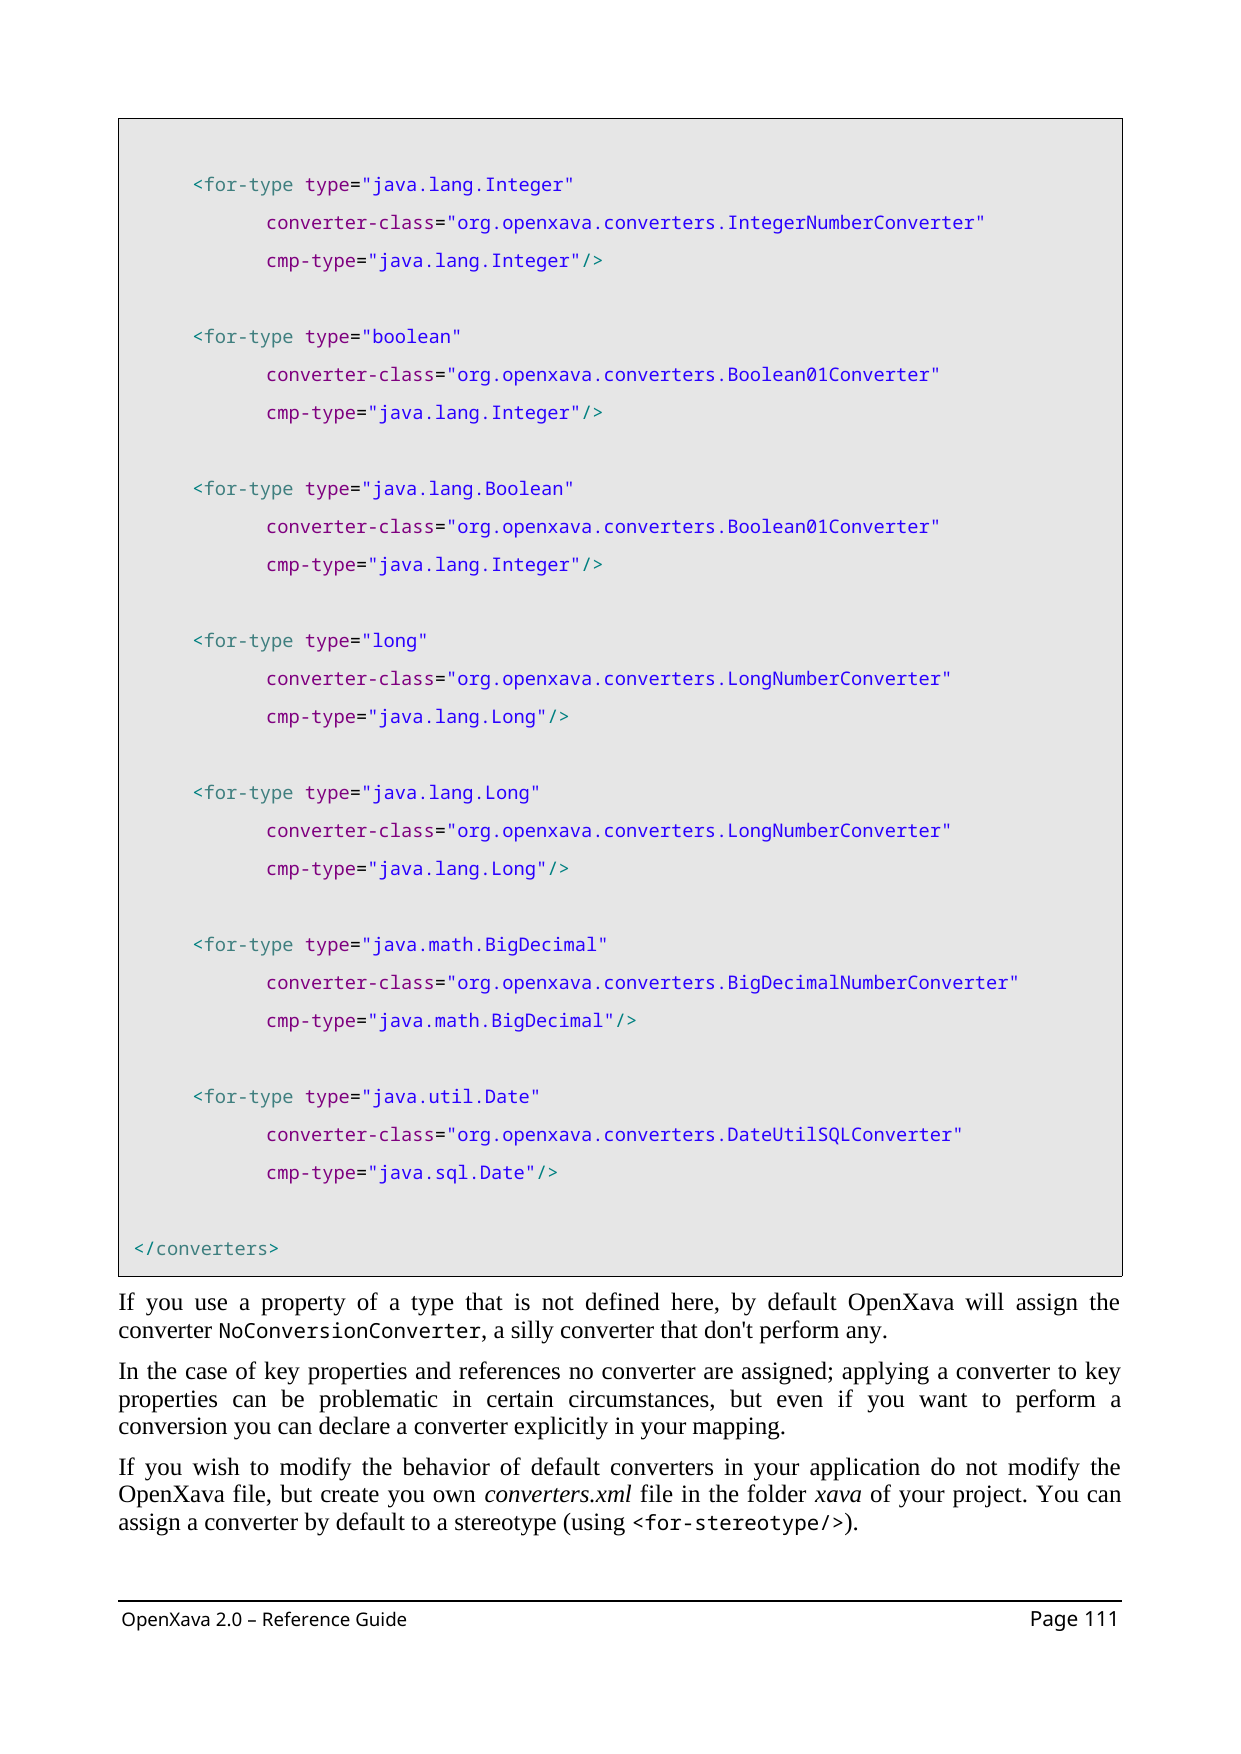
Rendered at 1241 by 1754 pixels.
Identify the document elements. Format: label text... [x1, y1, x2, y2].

text cmp-type="java.sql.Date"/> [119, 1145, 1122, 1183]
text converter-class="org.openxava.converters.IntegerNumberConverter" [119, 194, 1122, 232]
text converter-class="org.openxava.converters.Boolean01Converter" [119, 346, 1122, 384]
text In the case of key properties and references no converter are assigned; applying a converter to key properties can be problematic in certain circumstances, but even if you want to perform a conversion you can declare a converter explicitly in your mapping. [118, 1357, 1122, 1440]
text converter-class="org.openxava.converters.BigDecimalNumberConverter" [119, 954, 1122, 993]
text If you use a property of a type that is not defined here, by default OpenXava will assign the converter NoConversionConverter, a silly converter that don't perform any. [118, 1288, 1122, 1344]
text If you wish to modify the behavior of default converters in your application do not modify the OpenXava file, but create you own converters.xml file in the folder xava of your project. You can assign a converter by default to a stereotype (using <for-stereotype/>). [118, 1453, 1122, 1536]
text <for-type type="java.lang.Boolean" [119, 460, 1122, 498]
text cmp-type="java.lang.Long"/> [119, 688, 1122, 726]
text cmp-type="java.lang.Integer"/> [119, 232, 1122, 270]
text cmp-type="java.lang.Integer"/> [119, 536, 1122, 574]
text <for-type type="long" [119, 612, 1122, 650]
text <for-type type="java.lang.Long" [119, 764, 1122, 802]
text <for-type type="java.lang.Integer" [119, 156, 1122, 194]
text converter-class="org.openxava.converters.LongNumberConverter" [119, 802, 1122, 841]
text <for-type type="java.util.Date" [119, 1069, 1122, 1107]
text converter-class="org.openxava.converters.Boolean01Converter" [119, 498, 1122, 536]
text cmp-type="java.math.BigDecimal"/> [119, 993, 1122, 1031]
text converter-class="org.openxava.converters.DateUtilSQLConverter" [119, 1107, 1122, 1145]
text <for-type type="boolean" [119, 308, 1122, 346]
text <for-type type="java.math.BigDecimal" [119, 917, 1122, 954]
text cmp-type="java.lang.Long"/> [119, 841, 1122, 878]
text converter-class="org.openxava.converters.LongNumberConverter" [119, 650, 1122, 688]
text cmp-type="java.lang.Integer"/> [119, 384, 1122, 422]
text </converters> [119, 1221, 1122, 1276]
